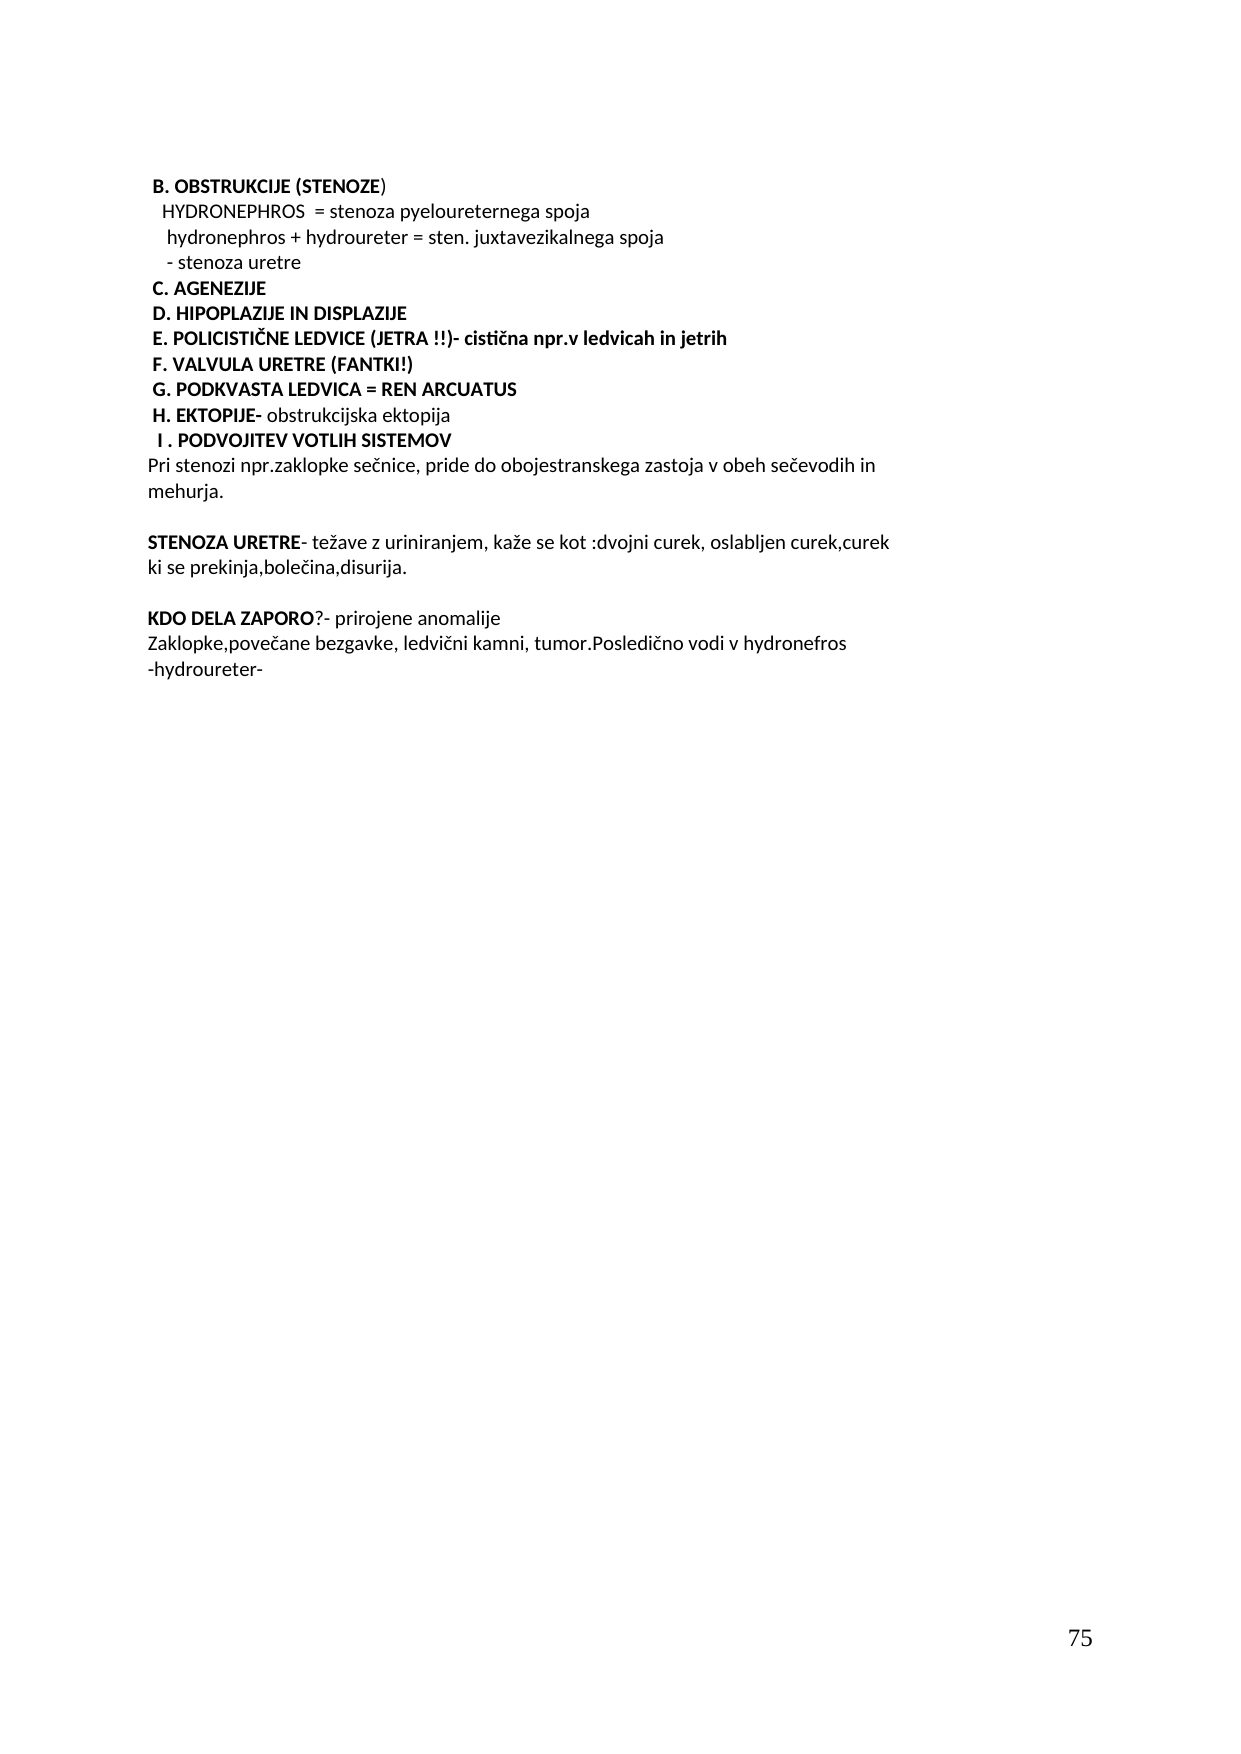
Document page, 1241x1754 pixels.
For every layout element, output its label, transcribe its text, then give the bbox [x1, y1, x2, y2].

text I . PODVOJITEV VOTLIH SISTEMOV [148, 427, 1092, 453]
text G. PODKVASTA LEDVICA = REN ARCUATUS [148, 376, 1092, 402]
text H. EKTOPIJE- obstrukcijska ektopija [148, 402, 1092, 427]
text mehurja. [148, 478, 1092, 503]
text B. OBSTRUKCIJE (STENOZE) [148, 173, 1092, 198]
text -hydroureter- [148, 656, 1092, 681]
text STENOZA URETRE- težave z uriniranjem, kaže se kot :dvojni curek, oslabljen curek,curek [148, 529, 1092, 554]
text D. HIPOPLAZIJE IN DISPLAZIJE [148, 300, 1092, 326]
text - stenoza uretre [148, 249, 1092, 275]
text KDO DELA ZAPORO?- prirojene anomalije [148, 605, 1092, 631]
text Zaklopke,povečane bezgavke, ledvični kamni, tumor.Posledično vodi v hydronefros [148, 631, 1092, 656]
text HYDRONEPHROS = stenoza pyeloureternega spoja [148, 198, 1092, 224]
text E. POLICISTIČNE LEDVICE (JETRA !!)- cistična npr.v ledvicah in jetrih [148, 326, 1092, 351]
text C. AGENEZIJE [148, 275, 1092, 300]
text Pri stenozi npr.zaklopke sečnice, pride do obojestranskega zastoja v obeh sečevodih in [148, 453, 1092, 478]
text hydronephros + hydroureter = sten. juxtavezikalnega spoja [148, 224, 1092, 249]
text F. VALVULA URETRE (FANTKI!) [148, 351, 1092, 376]
text ki se prekinja,bolečina,disurija. [148, 554, 1092, 580]
